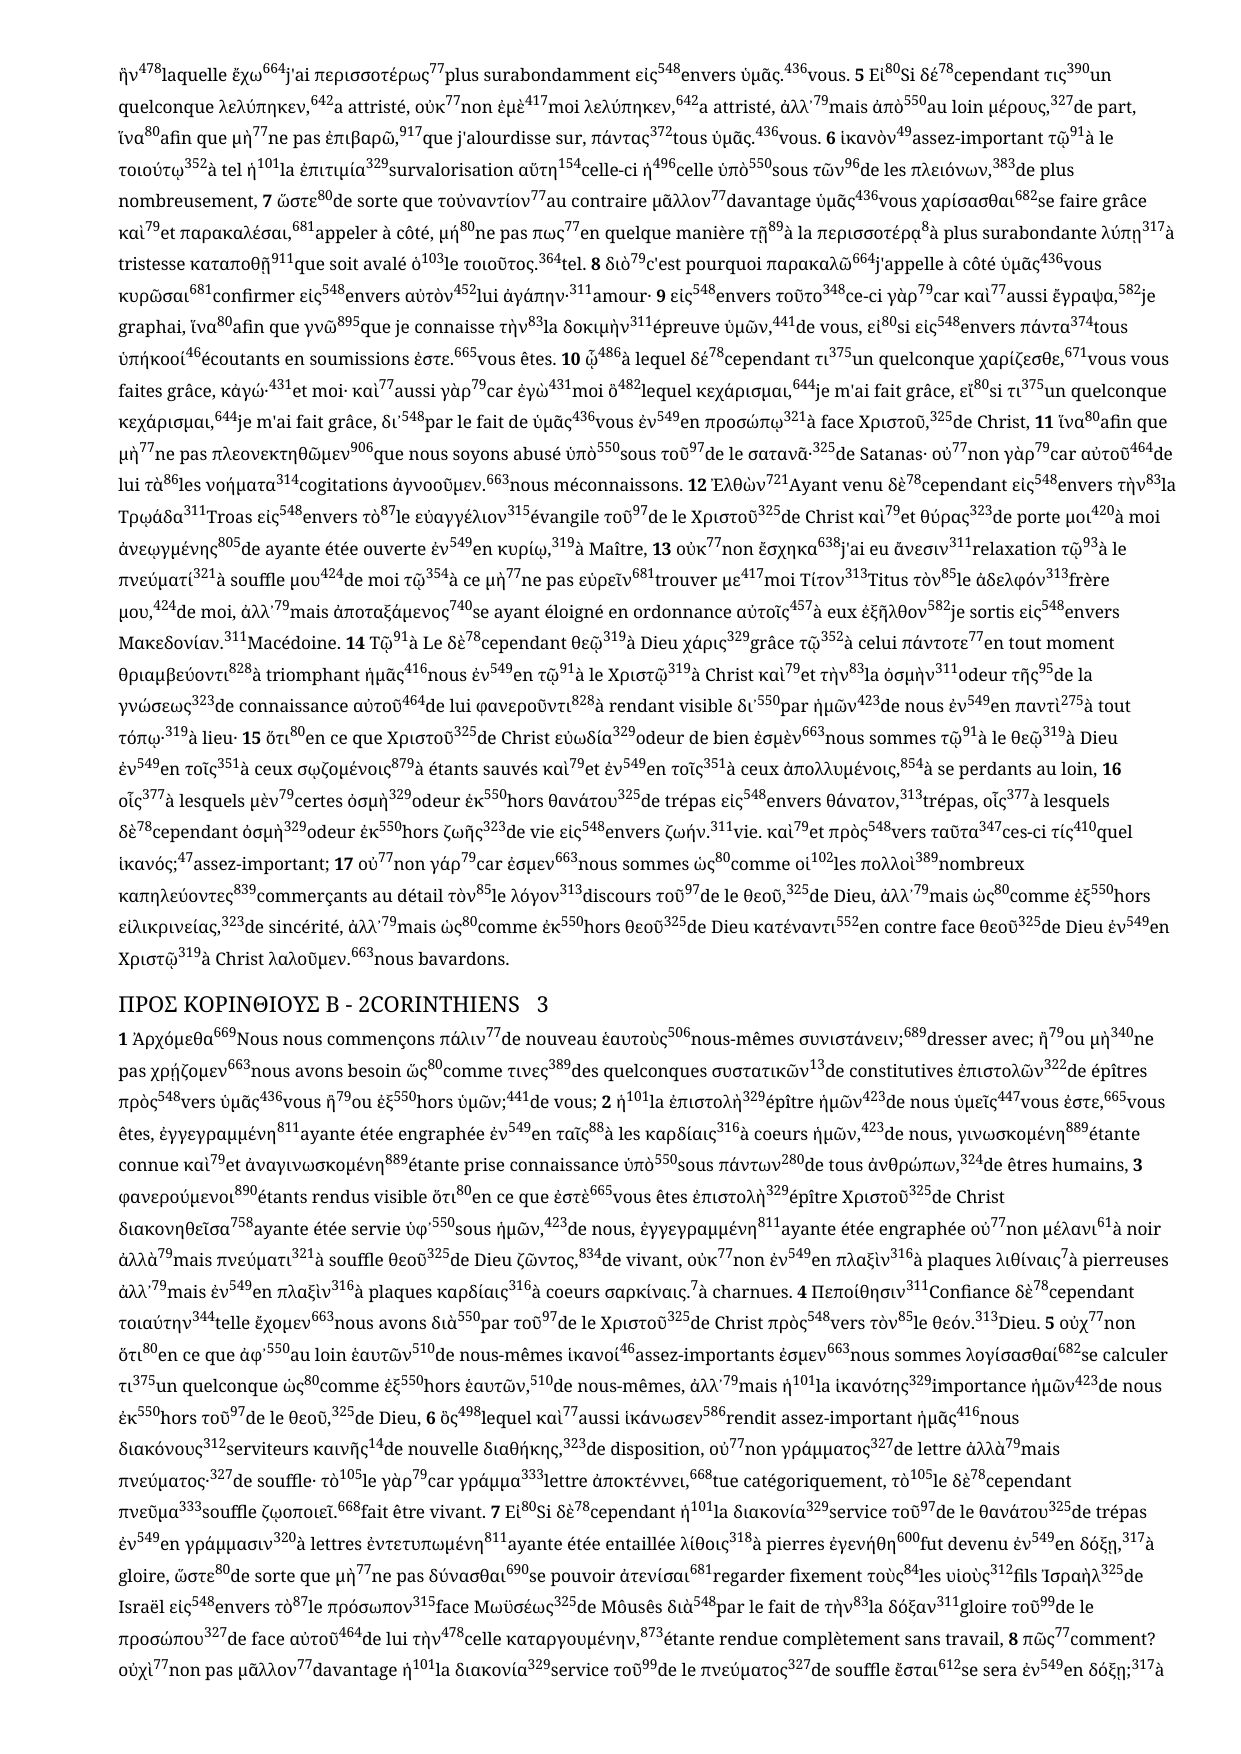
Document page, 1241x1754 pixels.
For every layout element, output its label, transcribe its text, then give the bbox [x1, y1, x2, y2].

text ΠΡΟΣ ΚΟΡΙΝΘΙΟΥΣ Β - 2CORINTHIENS 3 [118, 989, 1181, 1019]
text 1 Ἔκρινα582Je jugeai γὰρ79car ἐμαυτῷ509à moi-même τοῦτο348ce-ci τὸ348ce μὴ77ne pas πάλιν77de nouveau ἐν549en λύπῃ317à tristesse πρὸς548vers ὑμᾶς436vous ἐλθεῖν.681venir. 2 εἰ80si γὰρ79car ἐγὼ431moi λυπῶ664j'attriste ὑμᾶς,436vous, καὶ77aussi τίς410quel ὁ364celui εὐφραίνων840réjouissant με417moi εἰ551si μὴ77ne pas ὁ364celui λυπούμενος891étant attristé ἐξ550hors ἐμοῦ;424de moi; 3 καὶ79et ἔγραψα582je graphai τοῦτο140ce-ci αὐτό,348même, ἵνα80afin que μὴ77ne pas ἐλθὼν721ayant venu λύπην311tristesse σχῶ895que j'aie ἀφ᾽550au loin ὧν491de lesquels ἔδει625attachait de lien με417moi χαίρειν,689être de joie, πεποιθὼς783ayant persuadé ἐπὶ548sur πάντας372tous ὑμᾶς436vous ὅτι80en ce que ἡ101la ἐμὴ229mienne χαρὰ329joie πάντων383de tous ὑμῶν441de vous ἐστιν.668est. 4 ἐκ550hors γὰρ79car πολλῆς279de nombreuse θλίψεως323de oppression καὶ79et συνοχῆς323de cohésion καρδίας323de coeur ἔγραψα582je graphai ὑμῖν438à vous διὰ550par πολλῶν282de nombreux δακρύων,326de larmes, οὐχ77non ἵνα80afin que λυπηθῆτε908que vous soyez attristé ἀλλὰ79mais τὴν83la ἀγάπην311amour ἵνα80afin que γνῶτε896que vous connaissiez ἣν478laquelle ἔχω664j'ai περισσοτέρως77plus surabondamment εἰς548envers ὑμᾶς.436vous. 5 Εἰ80Si δέ78cependant τις390un quelconque λελύπηκεν,642a attristé, οὐκ77non ἐμὲ417moi λελύπηκεν,642a attristé, ἀλλ᾽79mais ἀπὸ550au loin μέρους,327de part, ἵνα80afin que μὴ77ne pas ἐπιβαρῶ,917que j'alourdisse sur, πάντας372tous ὑμᾶς.436vous. 6 ἱκανὸν49assez-important τῷ91à le τοιούτῳ352à tel ἡ101la ἐπιτιμία329survalorisation αὕτη154celle-ci ἡ496celle ὑπὸ550sous τῶν96de les πλειόνων,383de plus nombreusement, 7 ὥστε80de sorte que τοὐναντίον77au contraire μᾶλλον77davantage ὑμᾶς436vous χαρίσασθαι682se faire grâce καὶ79et παρακαλέσαι,681appeler à côté, μή80ne pas πως77en quelque manière τῇ89à la περισσοτέρᾳ8à plus surabondante λύπῃ317à tristesse καταποθῇ911que soit avalé ὁ103le τοιοῦτος.364tel. 8 διὸ79c'est pourquoi παρακαλῶ664j'appelle à côté ὑμᾶς436vous κυρῶσαι681confirmer εἰς548envers αὐτὸν452lui ἀγάπην·311amour· 9 εἰς548envers τοῦτο348ce-ci γὰρ79car καὶ77aussi ἔγραψα,582je graphai, ἵνα80afin que γνῶ895que je connaisse τὴν83la δοκιμὴν311épreuve ὑμῶν,441de vous, εἰ80si εἰς548envers πάντα374tous ὑπήκοοί46écoutants en soumissions ἐστε.665vous êtes. 10 ᾧ486à lequel δέ78cependant τι375un quelconque χαρίζεσθε,671vous vous faites grâce, κἀγώ·431et moi· καὶ77aussi γὰρ79car ἐγὼ431moi ὃ482lequel κεχάρισμαι,644je m'ai fait grâce, εἴ80si τι375un quelconque κεχάρισμαι,644je m'ai fait grâce, δι᾽548par le fait de ὑμᾶς436vous ἐν549en προσώπῳ321à face Χριστοῦ,325de Christ, 11 ἵνα80afin que μὴ77ne pas πλεονεκτηθῶμεν906que nous soyons abusé ὑπὸ550sous τοῦ97de le σατανᾶ·325de Satanas· οὐ77non γὰρ79car αὐτοῦ464de lui τὰ86les νοήματα314cogitations ἀγνοοῦμεν.663nous méconnaissons. 12 Ἐλθὼν721Ayant venu δὲ78cependant εἰς548envers τὴν83la Τρῳάδα311Troas εἰς548envers τὸ87le εὐαγγέλιον315évangile τοῦ97de le Χριστοῦ325de Christ καὶ79et θύρας323de porte μοι420à moi ἀνεῳγμένης805de ayante étée ouverte ἐν549en κυρίῳ,319à Maître, 13 οὐκ77non ἔσχηκα638j'ai eu ἄνεσιν311relaxation τῷ93à le πνεύματί321à souffle μου424de moi τῷ354à ce μὴ77ne pas εὑρεῖν681trouver με417moi Τίτον313Titus τὸν85le ἀδελφόν313frère μου,424de moi, ἀλλ᾽79mais ἀποταξάμενος740se ayant éloigné en ordonnance αὐτοῖς457à eux ἐξῆλθον582je sortis εἰς548envers Μακεδονίαν.311Macédoine. 14 Τῷ91à Le δὲ78cependant θεῷ319à Dieu χάρις329grâce τῷ352à celui πάντοτε77en tout moment θριαμβεύοντι828à triomphant ἡμᾶς416nous ἐν549en τῷ91à le Χριστῷ319à Christ καὶ79et τὴν83la ὀσμὴν311odeur τῆς95de la γνώσεως323de connaissance αὐτοῦ464de lui φανεροῦντι828à rendant visible δι᾽550par ἡμῶν423de nous ἐν549en παντὶ275à tout τόπῳ·319à lieu· 15 ὅτι80en ce que Χριστοῦ325de Christ εὐωδία329odeur de bien ἐσμὲν663nous sommes τῷ91à le θεῷ319à Dieu ἐν549en τοῖς351à ceux σῳζομένοις879à étants sauvés καὶ79et ἐν549en τοῖς351à ceux ἀπολλυμένοις,854à se perdants au loin, 16 οἷς377à lesquels μὲν79certes ὀσμὴ329odeur ἐκ550hors θανάτου325de trépas εἰς548envers θάνατον,313trépas, οἷς377à lesquels δὲ78cependant ὀσμὴ329odeur ἐκ550hors ζωῆς323de vie εἰς548envers ζωήν.311vie. καὶ79et πρὸς548vers ταῦτα347ces-ci τίς410quel ἱκανός;47assez-important; 17 οὐ77non γάρ79car ἐσμεν663nous sommes ὡς80comme οἱ102les πολλοὶ389nombreux καπηλεύοντες839commerçants au détail τὸν85le λόγον313discours τοῦ97de le θεοῦ,325de Dieu, ἀλλ᾽79mais ὡς80comme ἐξ550hors εἰλικρινείας,323de sincérité, ἀλλ᾽79mais ὡς80comme ἐκ550hors θεοῦ325de Dieu κατέναντι552en contre face θεοῦ325de Dieu ἐν549en Χριστῷ319à Christ λαλοῦμεν.663nous bavardons. [118, 59, 1181, 970]
text 1 Ἀρχόμεθα669Nous nous commençons πάλιν77de nouveau ἑαυτοὺς506nous-mêmes συνιστάνειν;689dresser avec; ἢ79ou μὴ340ne pas χρῄζομεν663nous avons besoin ὥς80comme τινες389des quelconques συστατικῶν13de constitutives ἐπιστολῶν322de épîtres πρὸς548vers ὑμᾶς436vous ἢ79ou ἐξ550hors ὑμῶν;441de vous; 2 ἡ101la ἐπιστολὴ329épître ἡμῶν423de nous ὑμεῖς447vous ἐστε,665vous êtes, ἐγγεγραμμένη811ayante étée engraphée ἐν549en ταῖς88à les καρδίαις316à coeurs ἡμῶν,423de nous, γινωσκομένη889étante connue καὶ79et ἀναγινωσκομένη889étante prise connaissance ὑπὸ550sous πάντων280de tous ἀνθρώπων,324de êtres humains, 3 φανερούμενοι890étants rendus visible ὅτι80en ce que ἐστὲ665vous êtes ἐπιστολὴ329épître Χριστοῦ325de Christ διακονηθεῖσα758ayante étée servie ὑφ᾽550sous ἡμῶν,423de nous, ἐγγεγραμμένη811ayante étée engraphée οὐ77non μέλανι61à noir ἀλλὰ79mais πνεύματι321à souffle θεοῦ325de Dieu ζῶντος,834de vivant, οὐκ77non ἐν549en πλαξὶν316à plaques λιθίναις7à pierreuses ἀλλ᾽79mais ἐν549en πλαξὶν316à plaques καρδίαις316à coeurs σαρκίναις.7à charnues. 4 Πεποίθησιν311Confiance δὲ78cependant τοιαύτην344telle ἔχομεν663nous avons διὰ550par τοῦ97de le Χριστοῦ325de Christ πρὸς548vers τὸν85le θεόν.313Dieu. 5 οὐχ77non ὅτι80en ce que ἀφ᾽550au loin ἑαυτῶν510de nous-mêmes ἱκανοί46assez-importants ἐσμεν663nous sommes λογίσασθαί682se calculer τι375un quelconque ὡς80comme ἐξ550hors ἑαυτῶν,510de nous-mêmes, ἀλλ᾽79mais ἡ101la ἱκανότης329importance ἡμῶν423de nous ἐκ550hors τοῦ97de le θεοῦ,325de Dieu, 6 ὃς498lequel καὶ77aussi ἱκάνωσεν586rendit assez-important ἡμᾶς416nous διακόνους312serviteurs καινῆς14de nouvelle διαθήκης,323de disposition, οὐ77non γράμματος327de lettre ἀλλὰ79mais πνεύματος·327de souffle· τὸ105le γὰρ79car γράμμα333lettre ἀποκτέννει,668tue catégoriquement, τὸ105le δὲ78cependant πνεῦμα333souffle ζῳοποιεῖ.668fait être vivant. 7 Εἰ80Si δὲ78cependant ἡ101la διακονία329service τοῦ97de le θανάτου325de trépas ἐν549en γράμμασιν320à lettres ἐντετυπωμένη811ayante étée entaillée λίθοις318à pierres ἐγενήθη600fut devenu ἐν549en δόξῃ,317à gloire, ὥστε80de sorte que μὴ77ne pas δύνασθαι690se pouvoir ἀτενίσαι681regarder fixement τοὺς84les υἱοὺς312fils Ἰσραὴλ325de Israël εἰς548envers τὸ87le πρόσωπον315face Μωϋσέως325de Môusês διὰ548par le fait de τὴν83la δόξαν311gloire τοῦ99de le προσώπου327de face αὐτοῦ464de lui τὴν478celle καταργουμένην,873étante rendue complètement sans travail, 8 πῶς77comment? οὐχὶ77non pas μᾶλλον77davantage ἡ101la διακονία329service τοῦ99de le πνεύματος327de souffle ἔσται612se sera ἐν549en δόξῃ;317à gloire; 9 εἰ80si γὰρ79car τῇ89à la διακονίᾳ317à service τῆς95de la κατακρίσεως323de condamnation δόξα,329gloire, πολλῷ380à nombreux μᾶλλον77davantage περισσεύει668surabonde ἡ101la διακονία329service τῆς95de la δικαιοσύνης323de justice δόξῃ.317à gloire. 10 καὶ77aussi γὰρ79car οὐ77non δεδόξασται654a été glorifié τὸ366ce δεδοξασμένον815ayant été glorifié ἐν549en τούτῳ146à ce-ci τῷ93à le μέρει321à part εἵνεκεν552à cause τῆς95de la ὑπερβαλλούσης832de hyperbolisante δόξης.323de gloire. 11 εἰ80si γὰρ79car τὸ366ce καταργούμενον893étant rendu complètement sans travail διὰ550par δόξης,323de gloire, πολλῷ380à nombreux μᾶλλον77davantage τὸ366ce μένον842restant ἐν549en δόξῃ.317à gloire. 12 Ἔχοντες839Ayants οὖν79donc τοιαύτην136telle ἐλπίδα311espérance πολλῇ273à nombreuse παρρησίᾳ317à oralité franche χρώμεθα669nous nous utilisons 13 καὶ79et οὐ77non καθάπερ77tout comme Μωϋσῆς331Môusês ἐτίθει625posait κάλυμμα315voile ἐπὶ548sur τὸ87le πρόσωπον315face αὐτοῦ464de lui πρὸς548vers τὸ348ce μὴ77ne pas ἀτενίσαι681regarder fixement τοὺς84les υἱοὺς312fils Ἰσραὴλ325de Israël εἰς548envers τὸ87le τέλος315achèvement τοῦ360de ce καταργουμένου.887de étant rendu complètement sans travail. 14 ἀλλ᾽79mais ἐπωρώθη600fut rendu calleux τὰ104les νοήματα332cogitations αὐτῶν.463de eux. ἄχρι552jusqu'à l'extrémité γὰρ79car τῆς95de la σήμερον77aujourd'hui ἡμέρας323de journée τὸ105le αὐτὸ158même κάλυμμα333voile ἐπὶ549sur τῇ89à la ἀναγνώσει317à prise de connaissance τῆς95de la παλαιᾶς14de vieille διαθήκης323de disposition μένει,668reste, μὴ77ne pas ἀνακαλυπτόμενον893étant découvert de bas en haut ὅτι80en ce que ἐν549en Χριστῷ319à Christ καταργεῖται·680est rendu complètement sans travail· 15 ἀλλ᾽79mais ἕως551jusqu'à ce que σήμερον77aujourd'hui ἡνίκα80au moment où ἂν340le cas échéant ἀναγινώσκηται932que soit pris connaissance Μωϋσῆς,331Môusês, κάλυμμα333voile ἐπὶ548sur τὴν83la καρδίαν311coeur αὐτῶν463de eux κεῖται·674se couche· 16 ἡνίκα80au moment où δὲ78cependant ἐὰν340si le cas échéant ἐπιστρέψῃ899que retourne au-dessus πρὸς548vers κύριον,313Maître, περιαιρεῖται680est enlevé autour τὸ105le κάλυμμα.333voile. 17 ὁ103le δὲ78cependant κύριος331Maître τὸ105le πνεῦμά333souffle ἐστιν·668est· οὗ77où δὲ78cependant τὸ105le πνεῦμα333souffle κυρίου,325de Maître, ἐλευθερία.329liberté. 18 ἡμεῖς430nous δὲ78cependant πάντες389tous ἀνακεκαλυμμένῳ803à ayant été découvert de bas en haut προσώπῳ321à face τὴν83la δόξαν311gloire κυρίου325de Maître κατοπτριζόμενοι866se apparaissants contre τὴν83la αὐτὴν136même εἰκόνα311icône μεταμορφούμεθα675nous sommes métamorphosés ἀπὸ550au loin δόξης323de gloire εἰς548envers δόξαν311gloire καθάπερ77tout comme ἀπὸ550au loin κυρίου325de Maître πνεύματος.327de souffle. [118, 1023, 1181, 1682]
